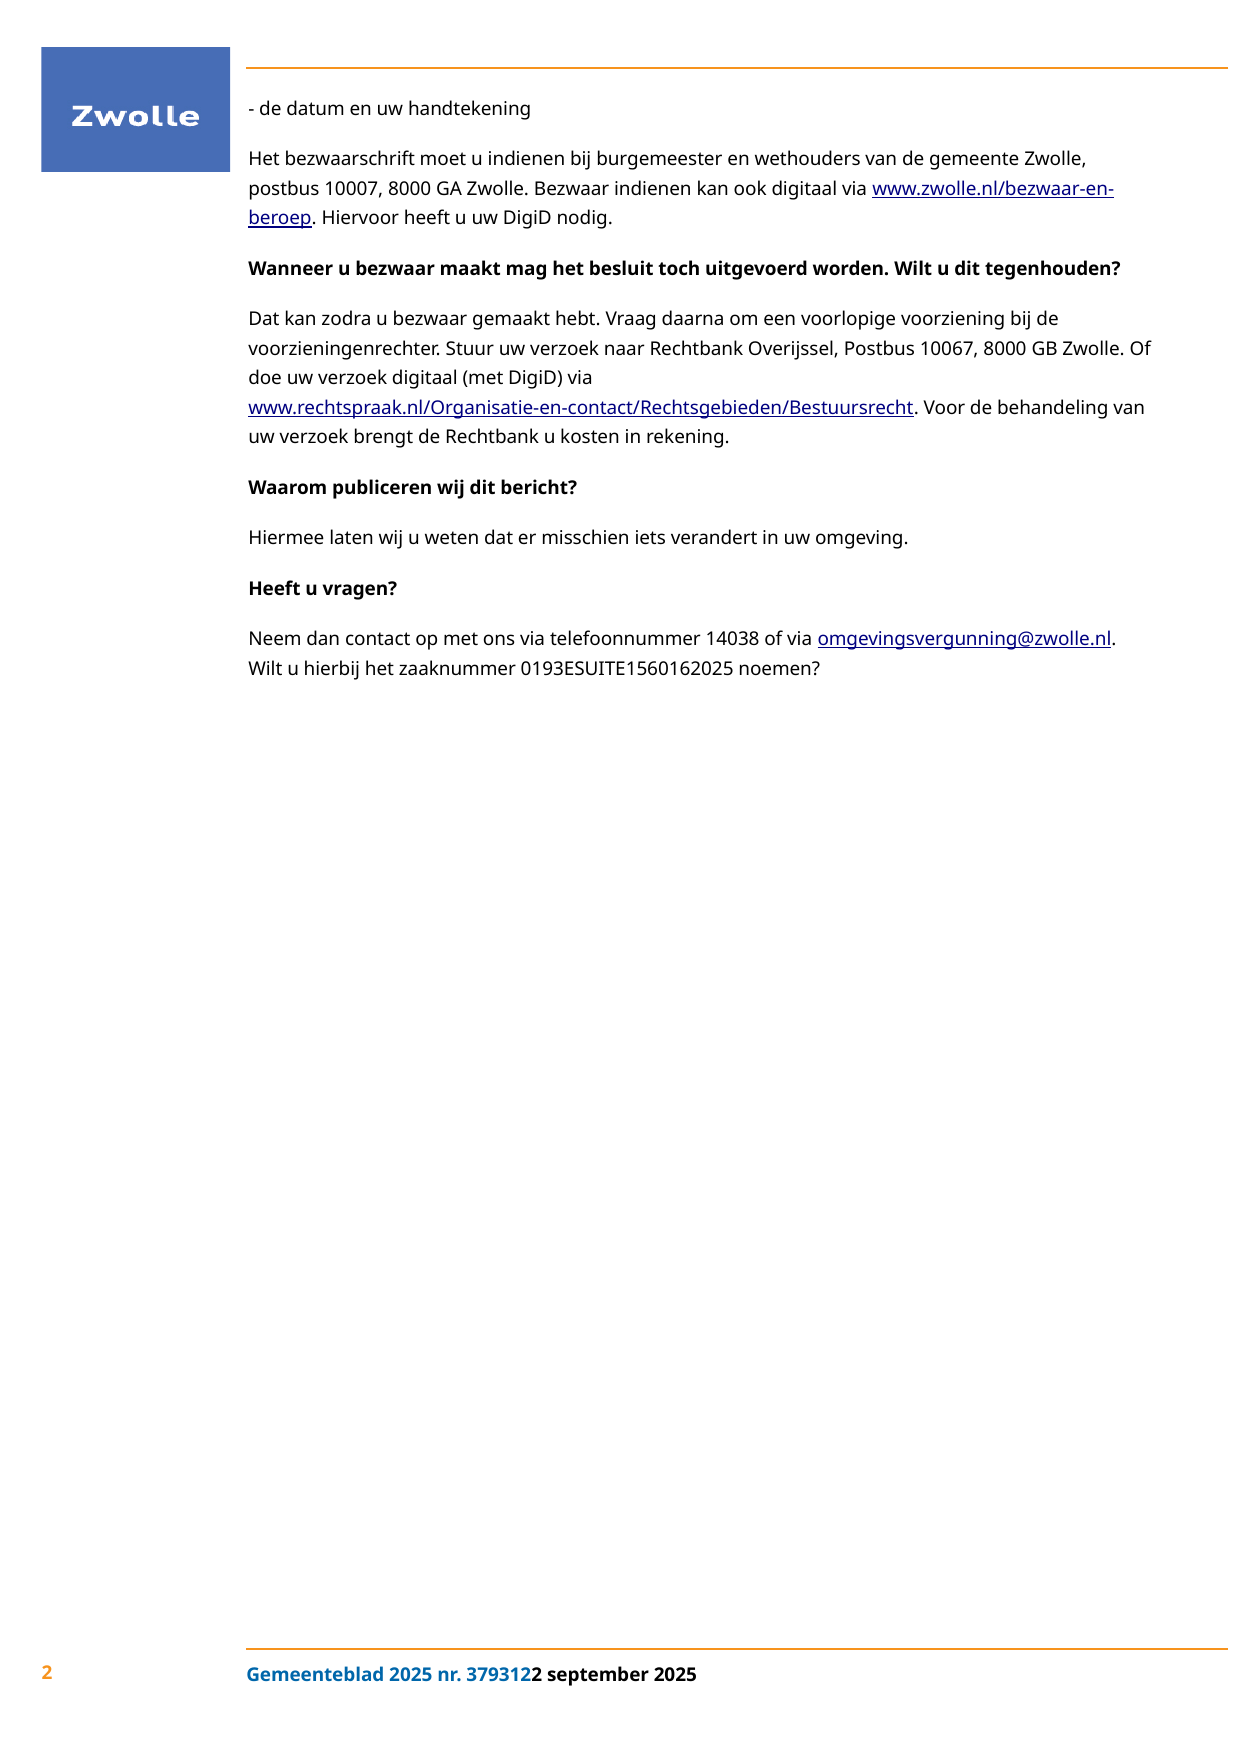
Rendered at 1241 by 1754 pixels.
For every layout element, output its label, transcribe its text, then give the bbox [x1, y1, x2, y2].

text Heeft u vragen? [248, 575, 1152, 601]
text Het bezwaarschrift moet u indienen bij burgemeester en wethouders van de gemeente Zwolle, postbus 10007, 8000 GA Zwolle. Bezwaar indienen kan ook digitaal via www.zwolle.nl/bezwaar-en-beroep. Hiervoor heeft u uw DigiD nodig. [248, 145, 1152, 230]
text Wanneer u bezwaar maakt mag het besluit toch uitgevoerd worden. Wilt u dit tegenhouden? [248, 255, 1152, 281]
text Neem dan contact op met ons via telefoonnummer 14038 of via omgevingsvergunning@zwolle.nl. Wilt u hierbij het zaaknummer 0193ESUITE1560162025 noemen? [248, 625, 1152, 681]
picture [41, 47, 231, 172]
text Waarom publiceren wij dit bericht? [248, 474, 1152, 500]
text Dat kan zodra u bezwaar gemaakt hebt. Vraag daarna om een voorlopige voorziening bij de voorzieningenrechter. Stuur uw verzoek naar Rechtbank Overijssel, Postbus 10067, 8000 GB Zwolle. Of doe uw verzoek digitaal (met DigiD) via www.rechtspraak.nl/Organisatie-en-contact/Rechtsgebieden/Bestuursrecht. Voor de behandeling van uw verzoek brengt de Rechtbank u kosten in rekening. [248, 305, 1152, 449]
text Hiermee laten wij u weten dat er misschien iets verandert in uw omgeving. [248, 524, 1152, 550]
text - de datum en uw handtekening [248, 95, 1152, 121]
